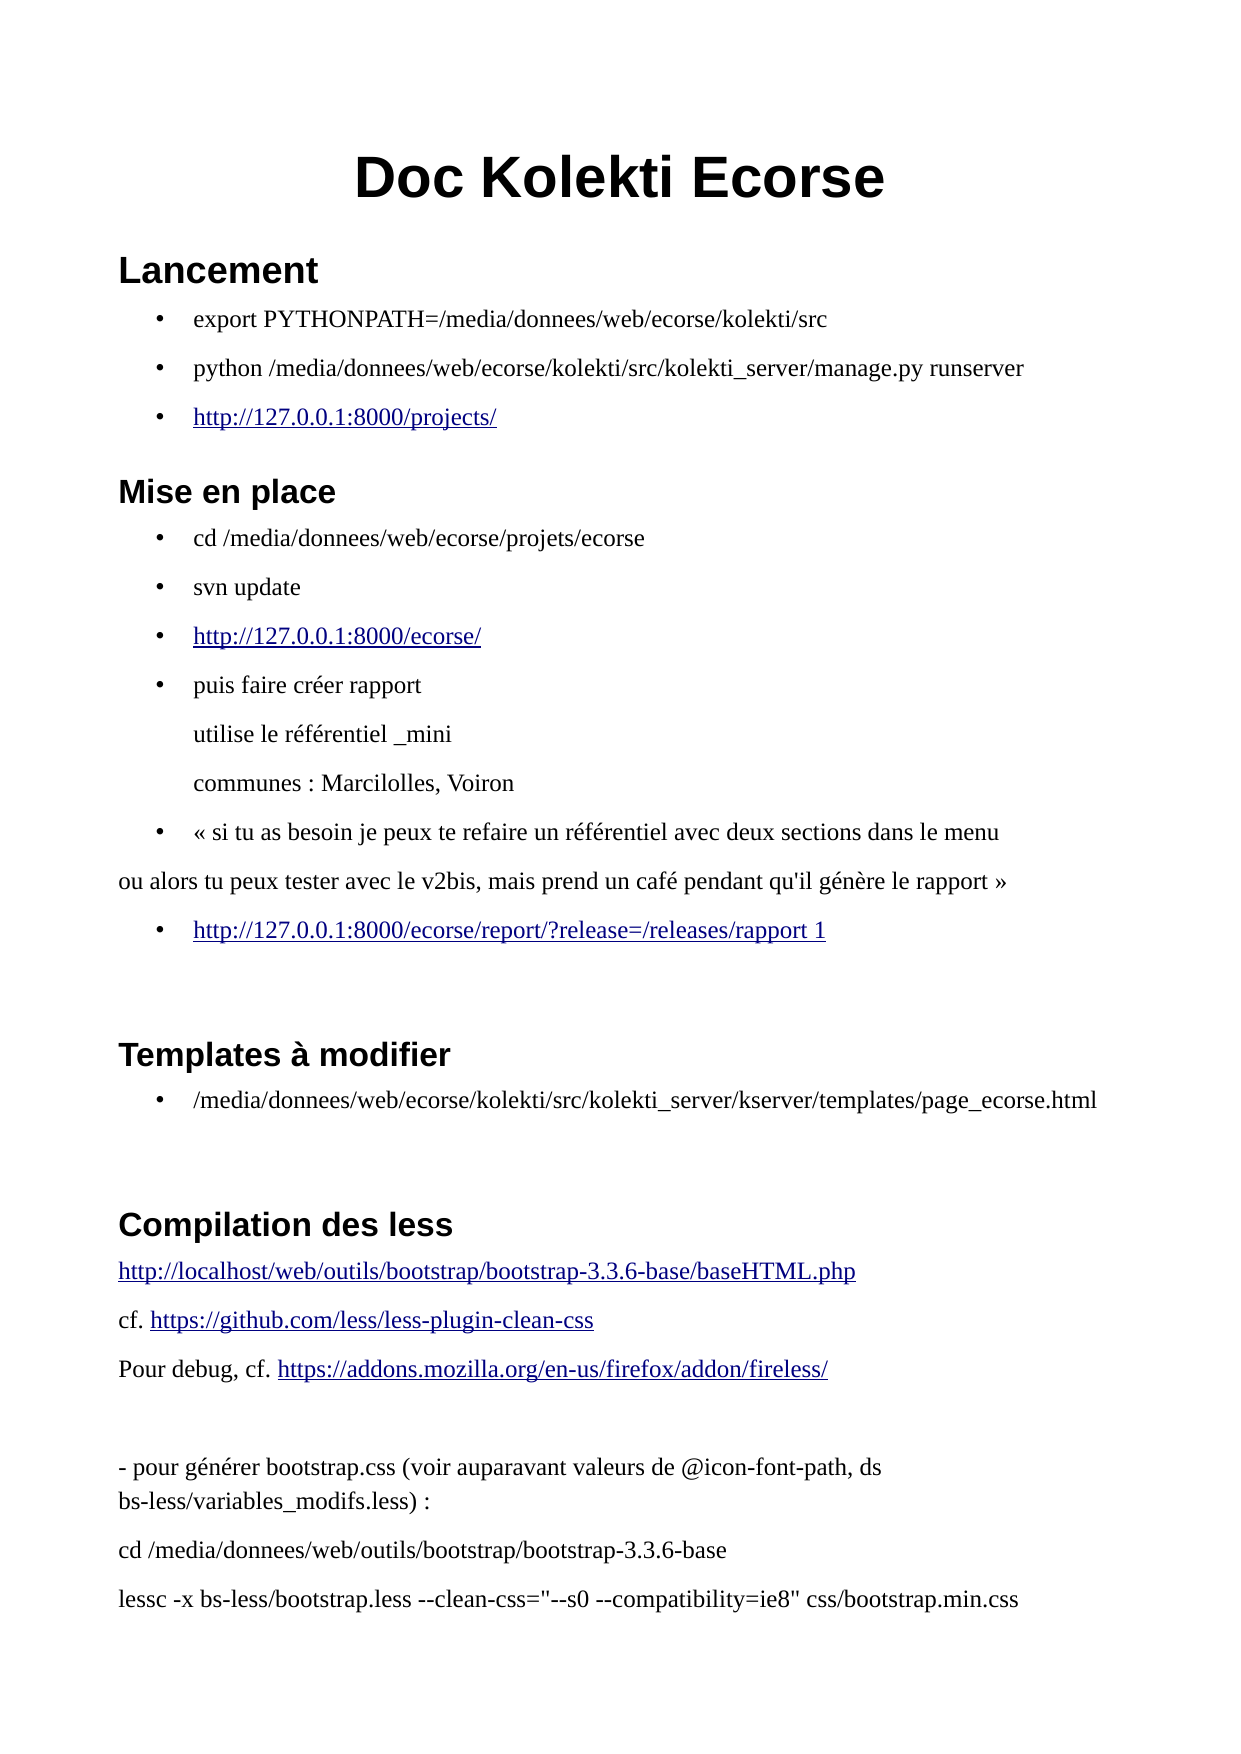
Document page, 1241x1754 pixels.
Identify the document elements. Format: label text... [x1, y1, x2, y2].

subtitle Lancement [118, 248, 1122, 291]
subtitle Compilation des less [118, 1204, 1122, 1243]
list svn update [156, 572, 1122, 601]
text - pour générer bootstrap.css (voir auparavant valeurs de @icon-font-path, ds bs-less/variables_modifs.less) : [118, 1452, 1122, 1515]
list communes : Marcilolles, Voiron [156, 768, 1122, 797]
list http://127.0.0.1:8000/ecorse/report/?release=/releases/rapport 1 [156, 916, 1122, 944]
text http://localhost/web/outils/bootstrap/bootstrap-3.3.6-base/baseHTML.php [118, 1256, 1122, 1284]
list puis faire créer rapport [156, 670, 1122, 699]
text ou alors tu peux tester avec le v2bis, mais prend un café pendant qu'il génère le rapport » [118, 866, 1122, 895]
text lessc -x bs-less/bootstrap.less --clean-css="--s0 --compatibility=ie8" css/bootstrap.min.css [118, 1584, 1122, 1613]
list utilise le référentiel _mini [156, 719, 1122, 748]
title Doc Kolekti Ecorse [118, 143, 1122, 210]
subtitle Templates à modifier [118, 1034, 1122, 1073]
text cf. https://github.com/less/less-plugin-clean-css [118, 1305, 1122, 1333]
list http://127.0.0.1:8000/projects/ [156, 402, 1122, 431]
subtitle Mise en place [118, 472, 1122, 511]
list /media/donnees/web/ecorse/kolekti/src/kolekti_server/kserver/templates/page_ecorse.html [156, 1086, 1122, 1114]
list export PYTHONPATH=/media/donnees/web/ecorse/kolekti/src [156, 304, 1122, 333]
list « si tu as besoin je peux te refaire un référentiel avec deux sections dans le menu [156, 817, 1122, 846]
text cd /media/donnees/web/outils/bootstrap/bootstrap-3.3.6-base [118, 1536, 1122, 1564]
list cd /media/donnees/web/ecorse/projets/ecorse [156, 523, 1122, 552]
list python /media/donnees/web/ecorse/kolekti/src/kolekti_server/manage.py runserver [156, 353, 1122, 382]
list http://127.0.0.1:8000/ecorse/ [156, 621, 1122, 650]
text Pour debug, cf. https://addons.mozilla.org/en-us/firefox/addon/fireless/ [118, 1354, 1122, 1383]
